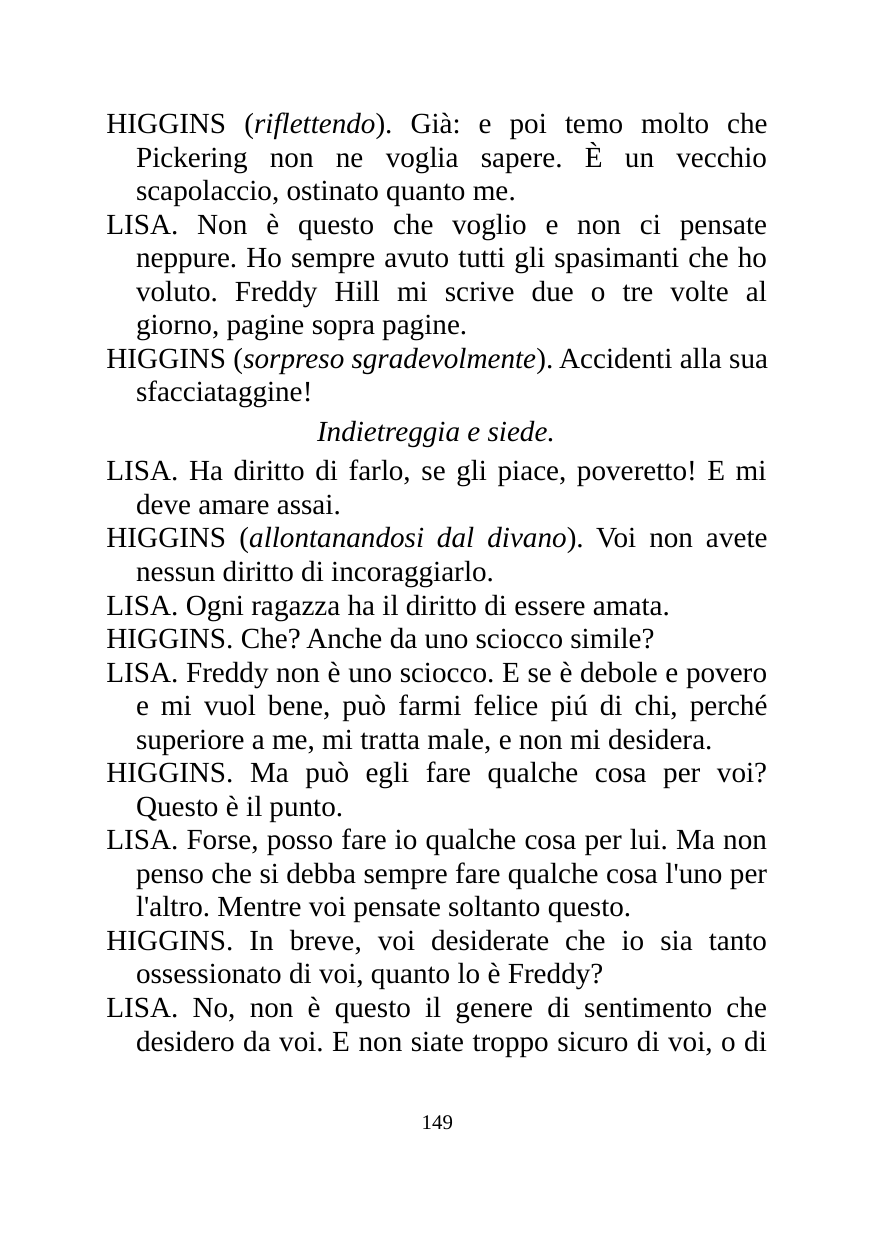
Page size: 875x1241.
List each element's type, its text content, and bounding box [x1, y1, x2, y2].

text LISA. Forse, posso fare io qualche cosa per lui. Ma non penso che si debba sempre fare qualche cosa l'uno per l'altro. Mentre voi pensate soltanto questo. [106, 822, 768, 923]
text LISA. Freddy non è uno sciocco. E se è debole e povero e mi vuol bene, può farmi felice piú di chi, perché superiore a me, mi tratta male, e non mi desidera. [106, 655, 768, 755]
text Indietreggia e siede. [136, 414, 738, 448]
text LISA. Non è questo che voglio e non ci pensate neppure. Ho sempre avuto tutti gli spasimanti che ho voluto. Freddy Hill mi scrive due o tre volte al giorno, pagine sopra pagine. [106, 207, 768, 341]
text LISA. Ha diritto di farlo, se gli piace, poveretto! E mi deve amare assai. [106, 453, 768, 521]
text HIGGINS (allontanandosi dal divano). Voi non avete nessun diritto di incoraggiarlo. [106, 521, 768, 588]
text LISA. No, non è questo il genere di sentimento che desidero da voi. E non siate troppo sicuro di voi, o di [106, 990, 768, 1057]
text HIGGINS (riflettendo). Già: e poi temo molto che Pickering non ne voglia sapere. È un vecchio scapolaccio, ostinato quanto me. [106, 106, 768, 207]
text LISA. Ogni ragazza ha il diritto di essere amata. [106, 588, 768, 621]
text HIGGINS (sorpreso sgradevolmente). Accidenti alla sua sfacciataggine! [106, 341, 768, 408]
text HIGGINS. In breve, voi desiderate che io sia tanto ossessionato di voi, quanto lo è Freddy? [106, 923, 768, 990]
text HIGGINS. Che? Anche da uno sciocco simile? [106, 621, 768, 655]
text HIGGINS. Ma può egli fare qualche cosa per voi? Questo è il punto. [106, 755, 768, 822]
